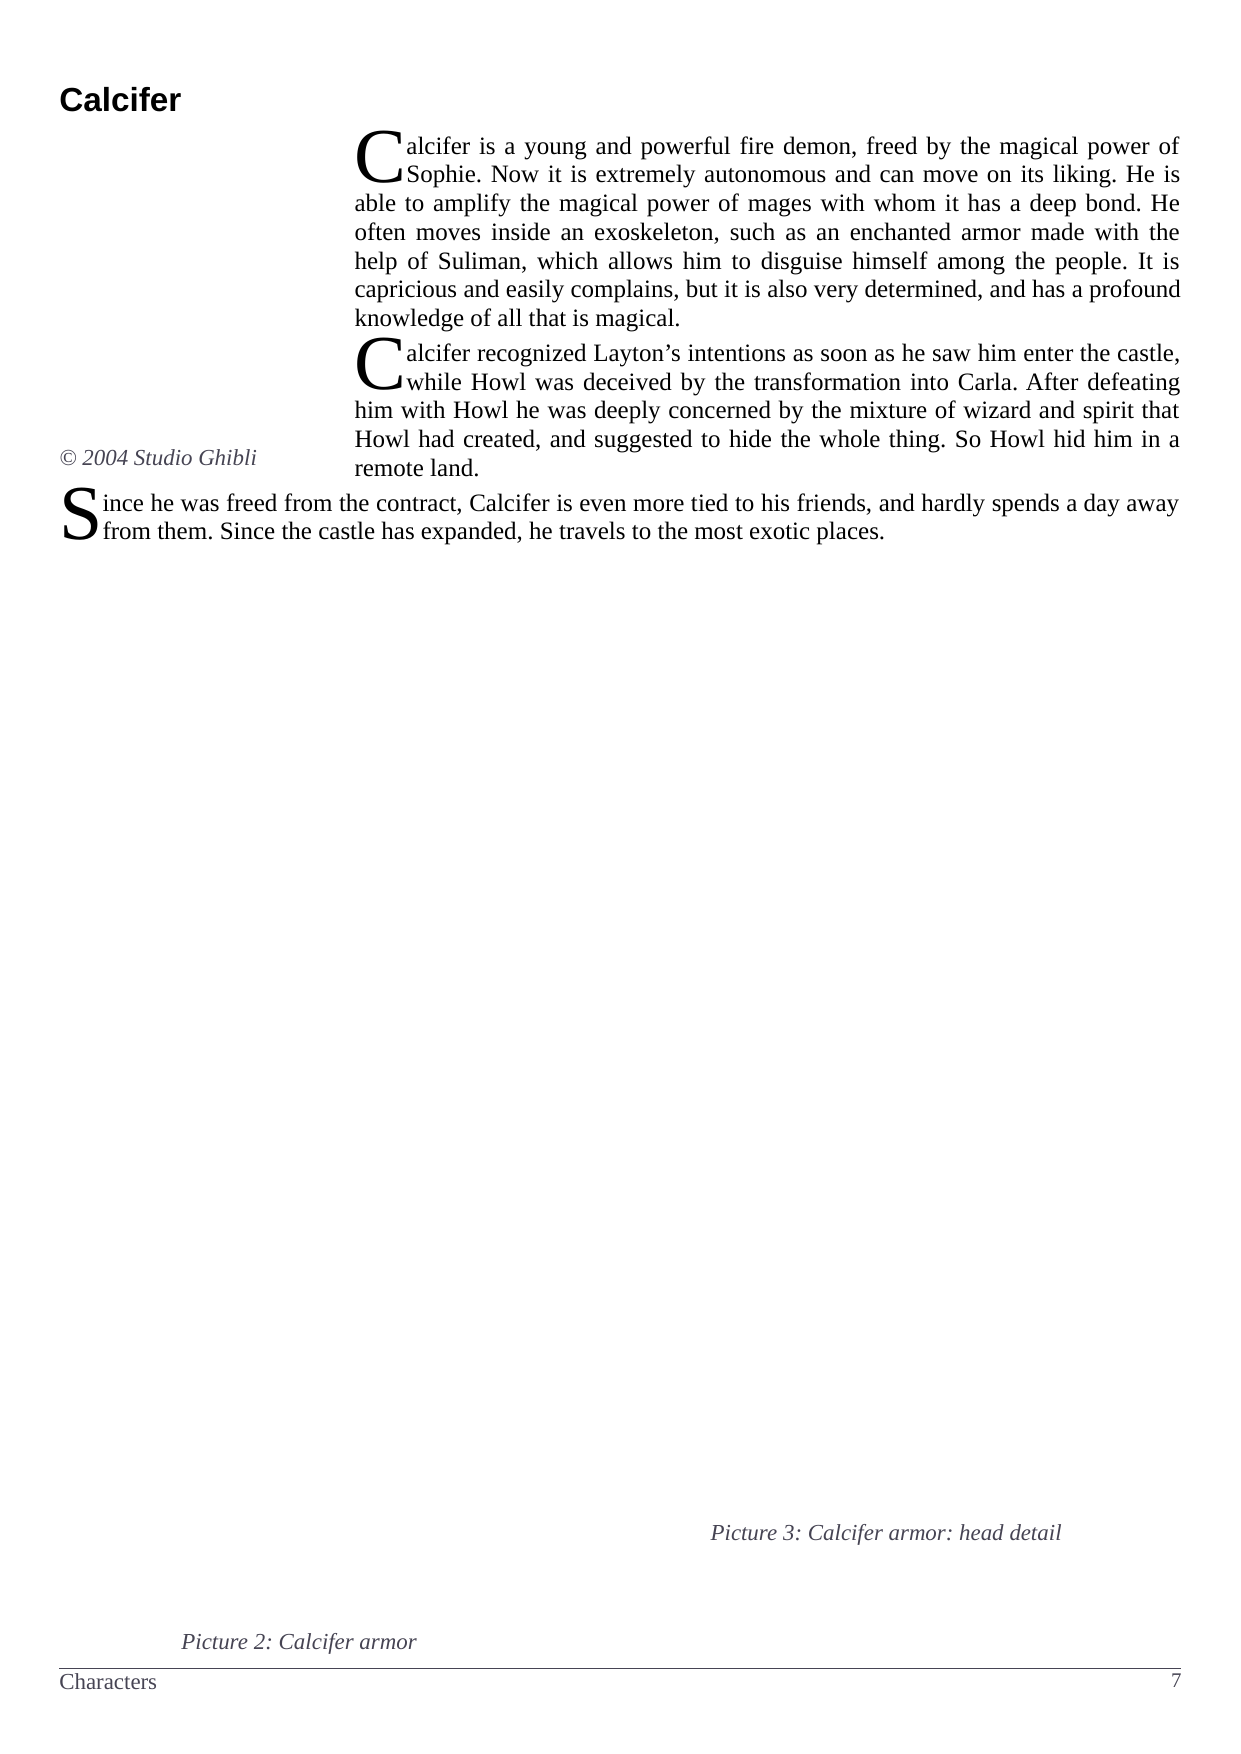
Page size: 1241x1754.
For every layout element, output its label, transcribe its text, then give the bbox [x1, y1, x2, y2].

subtitle Calcifer [59, 80, 1181, 118]
text Calcifer recognized Layton’s intentions as soon as he saw him enter the castle, while Howl was deceived by the transformation into Carla. After defeating him with Howl he was deeply concerned by the mixture of wizard and spirit that Howl had created, and suggested to hide the whole thing. So Howl hid him in a remote land. [59, 338, 1181, 482]
table_header [620, 1148, 1181, 1660]
text Calcifer is a young and powerful fire demon, freed by the magical power of Sophie. Now it is extremely autonomous and can move on its liking. He is able to amplify the magical power of mages with whom it has a deep bond. He often moves inside an exoskeleton, such as an enchanted armor made with the help of Suliman, which allows him to disguise himself among the people. It is capricious and easily complains, but it is also very determined, and has a profound knowledge of all that is magical. [59, 131, 1181, 332]
text Since he was freed from the contract, Calcifer is even more tied to his friends, and hardly spends a day away from them. Since the castle has expanded, he travels to the most exotic places. [59, 488, 1181, 545]
table_header [59, 1148, 620, 1660]
text © 2004 Studio Ghibli [59, 143, 354, 470]
